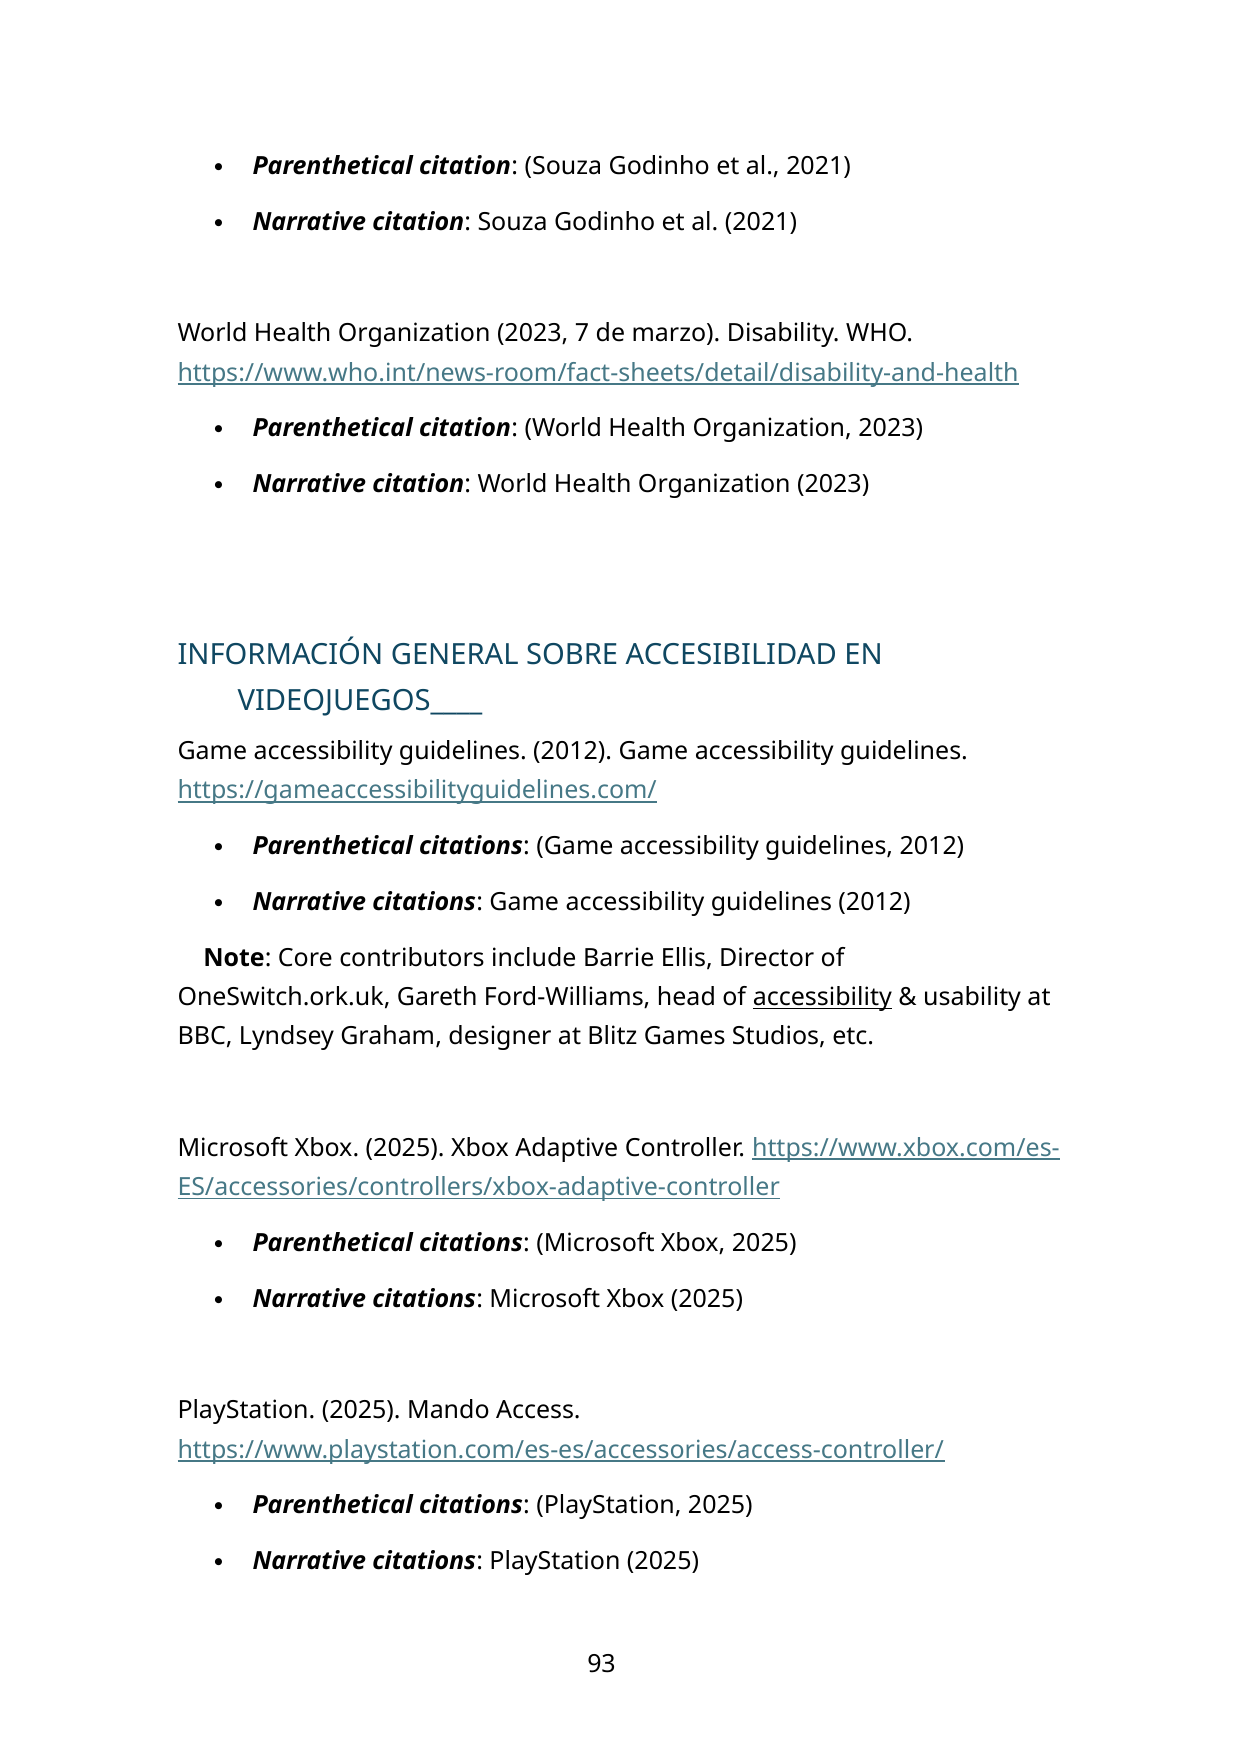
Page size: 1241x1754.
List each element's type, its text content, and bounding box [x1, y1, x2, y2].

list Narrative citations: Microsoft Xbox (2025) [215, 1281, 1063, 1314]
list Narrative citations: Game accessibility guidelines (2012) [215, 884, 1063, 918]
text Note: Core contributors include Barrie Ellis, Director of OneSwitch.ork.uk, Gareth Ford-Williams, head of accessibility & usability at BBC, Lyndsey Graham, designer at Blitz Games Studios, etc. [177, 940, 1063, 1052]
list Parenthetical citations: (Microsoft Xbox, 2025) [215, 1225, 1063, 1259]
text PlayStation. (2025). Mando Access. https://www.playstation.com/es-es/accessories/access-controller/ [177, 1392, 1063, 1465]
list Parenthetical citations: (PlayStation, 2025) [215, 1487, 1063, 1521]
subtitle INFORMACIÓN GENERAL SOBRE ACCESIBILIDAD EN VIDEOJUEGOS____ [177, 633, 1063, 719]
text Microsoft Xbox. (2025). Xbox Adaptive Controller. https://www.xbox.com/es-ES/accessories/controllers/xbox-adaptive-controller [177, 1130, 1063, 1203]
list Narrative citation: World Health Organization (2023) [215, 466, 1063, 500]
list Narrative citation: Souza Godinho et al. (2021) [215, 203, 1063, 237]
list Narrative citations: PlayStation (2025) [215, 1543, 1063, 1577]
list Parenthetical citation: (Souza Godinho et al., 2021) [215, 148, 1063, 182]
list Parenthetical citation: (World Health Organization, 2023) [215, 410, 1063, 444]
list Parenthetical citations: (Game accessibility guidelines, 2012) [215, 828, 1063, 862]
text Game accessibility guidelines. (2012). Game accessibility guidelines. https://gameaccessibilityguidelines.com/ [177, 733, 1063, 806]
text World Health Organization (2023, 7 de marzo). Disability. WHO. https://www.who.int/news-room/fact-sheets/detail/disability-and-health [177, 315, 1063, 388]
